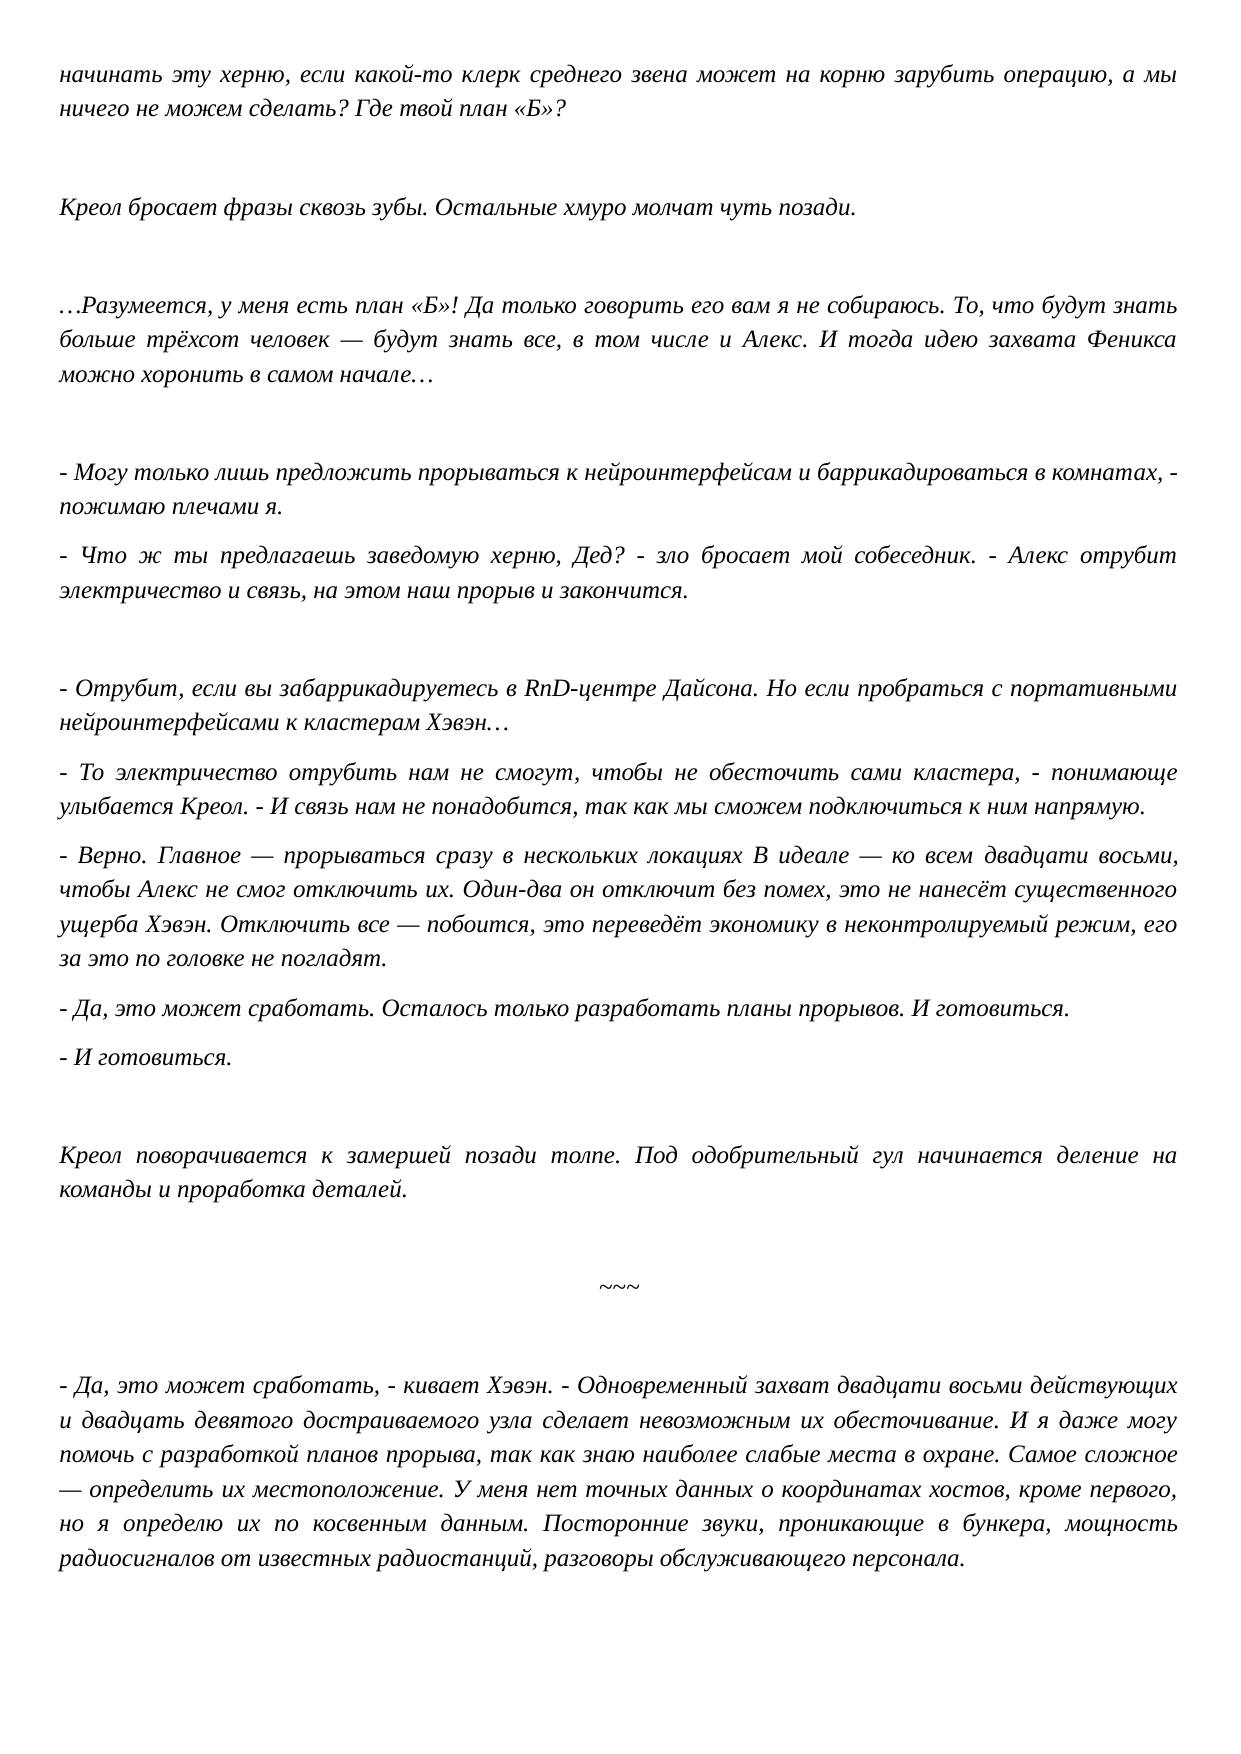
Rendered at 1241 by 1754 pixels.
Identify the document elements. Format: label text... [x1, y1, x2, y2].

text Креол бросает фразы сквозь зубы. Остальные хмуро молчат чуть позади. [59, 192, 1181, 220]
text ~~~ [59, 1272, 1181, 1301]
text …Разумеется, у меня есть план «Б»! Да только говорить его вам я не собираюсь. То, что будут знать больше трёхсот человек — будут знать все, в том числе и Алекс. И тогда идею захвата Феникса можно хоронить в самом начале… [59, 290, 1181, 387]
text Креол поворачивается к замершей позади толпе. Под одобрительный гул начинается деление на команды и проработка деталей. [59, 1140, 1181, 1203]
text - Да, это может сработать. Осталось только разработать планы прорывов. И готовиться. [59, 993, 1181, 1021]
text - Отрубит, если вы забаррикадируетесь в RnD-центре Дайсона. Но если пробраться с портативными нейроинтерфейсами к кластерам Хэвэн… [59, 673, 1181, 736]
text - Верно. Главное — прорываться сразу в нескольких локациях В идеале — ко всем двадцати восьми, чтобы Алекс не смог отключить их. Один-два он отключит без помех, это не нанесёт существенного ущерба Хэвэн. Отключить все — побоится, это переведёт экономику в неконтролируемый режим, его за это по головке не погладят. [59, 840, 1181, 972]
text - Могу только лишь предложить прорываться к нейроинтерфейсам и баррикадироваться в комнатах, - пожимаю плечами я. [59, 457, 1181, 520]
text - То электричество отрубить нам не смогут, чтобы не обесточить сами кластера, - понимающе улыбается Креол. - И связь нам не понадобится, так как мы сможем подключиться к ним напрямую. [59, 757, 1181, 820]
text начинать эту херню, если какой-то клерк среднего звена может на корню зарубить операцию, а мы ничего не можем сделать? Где твой план «Б»? [59, 59, 1181, 122]
text - Что ж ты предлагаешь заведомую херню, Дед? - зло бросает мой собеседник. - Алекс отрубит электричество и связь, на этом наш прорыв и закончится. [59, 540, 1181, 604]
text - И готовиться. [59, 1042, 1181, 1070]
text - Да, это может сработать, - кивает Хэвэн. - Одновременный захват двадцати восьми действующих и двадцать девятого достраиваемого узла сделает невозможным их обесточивание. И я даже могу помочь с разработкой планов прорыва, так как знаю наиболее слабые места в охране. Самое сложное — определить их местоположение. У меня нет точных данных о координатах хостов, кроме первого, но я определю их по косвенным данным. Посторонние звуки, проникающие в бункера, мощность радиосигналов от известных радиостанций, разговоры обслуживающего персонала. [59, 1371, 1181, 1572]
